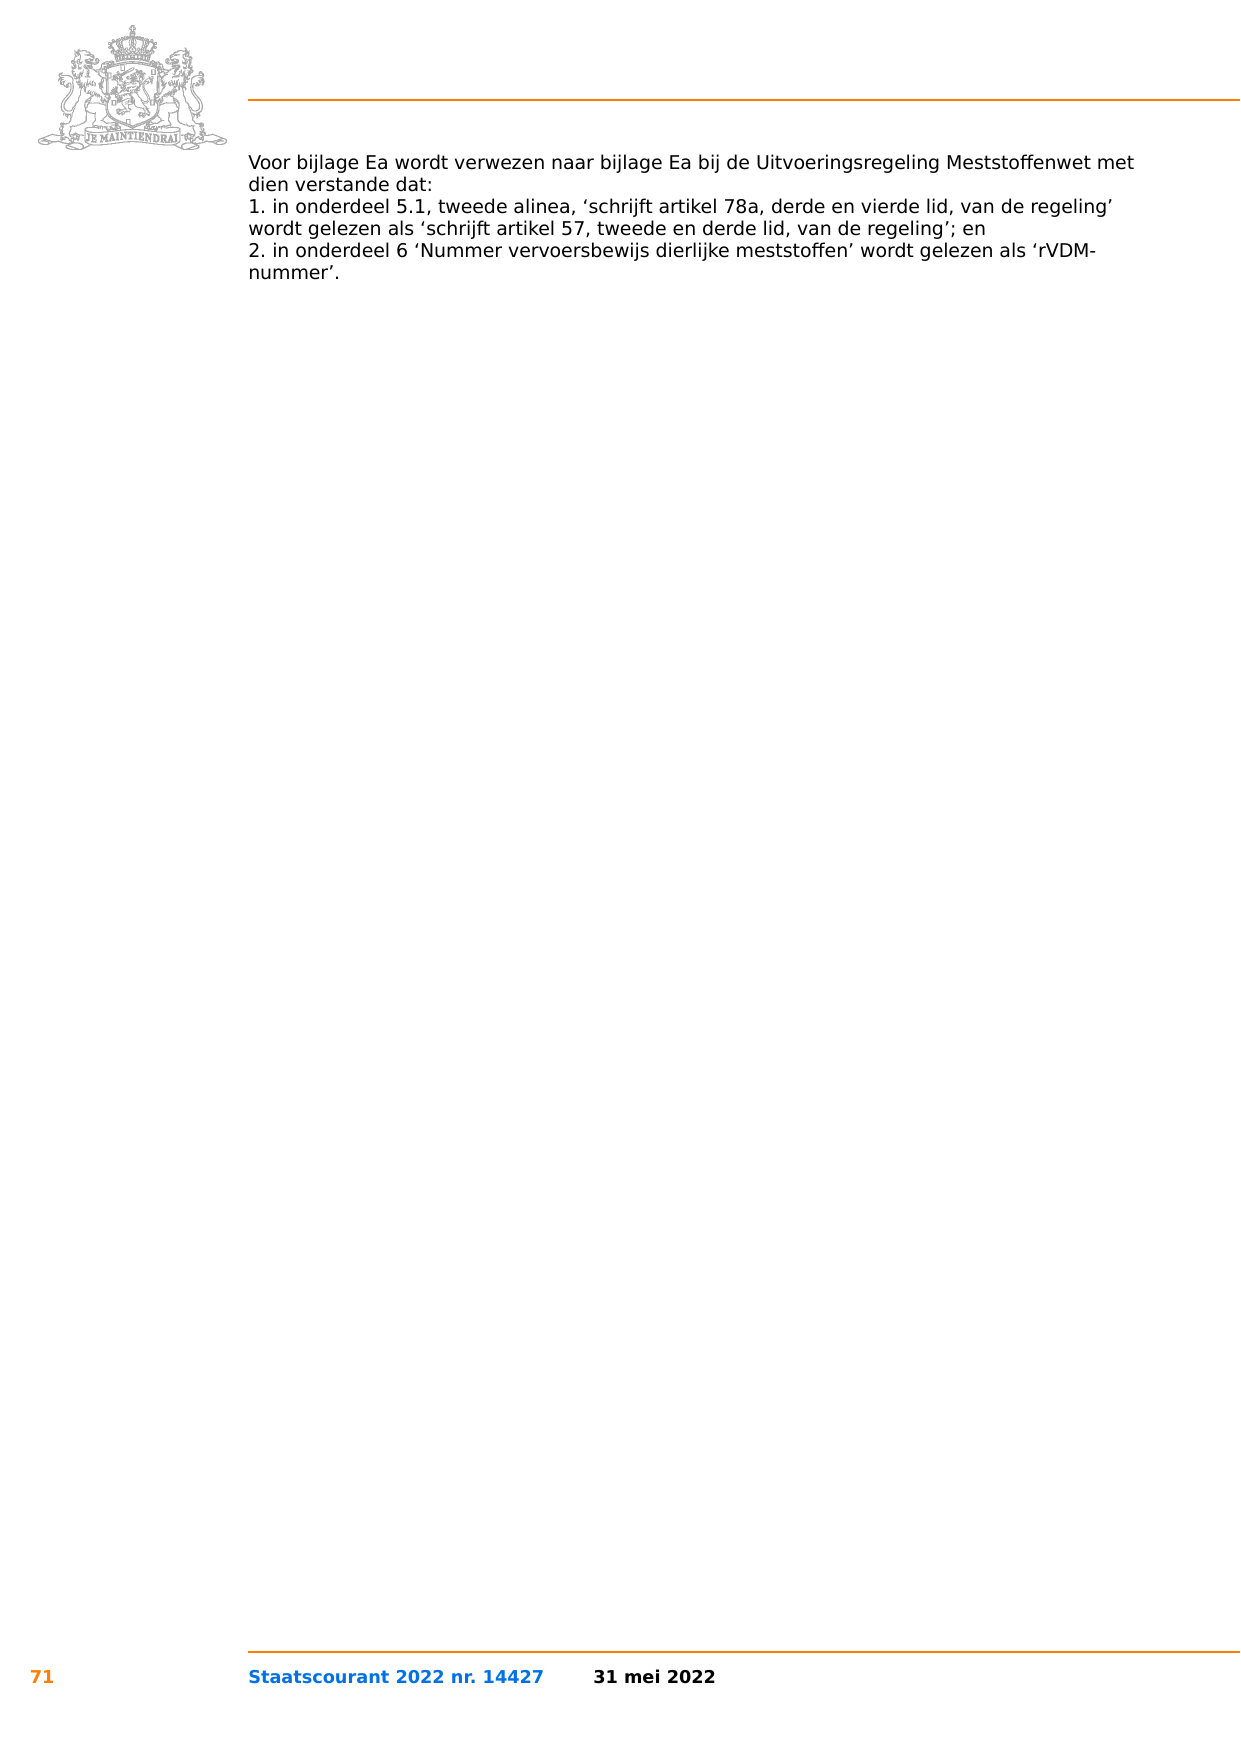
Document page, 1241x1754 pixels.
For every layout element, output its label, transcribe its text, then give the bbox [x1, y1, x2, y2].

text 2. in onderdeel 6 ‘Nummer vervoersbewijs dierlijke meststoffen’ wordt gelezen als ‘rVDM-nummer’. [248, 240, 1163, 284]
picture [38, 25, 227, 150]
text 1. in onderdeel 5.1, tweede alinea, ‘schrijft artikel 78a, derde en vierde lid, van de regeling’ wordt gelezen als ‘schrijft artikel 57, tweede en derde lid, van de regeling’; en [248, 196, 1163, 240]
text Voor bijlage Ea wordt verwezen naar bijlage Ea bij de Uitvoeringsregeling Meststoffenwet met dien verstande dat: [248, 152, 1163, 196]
